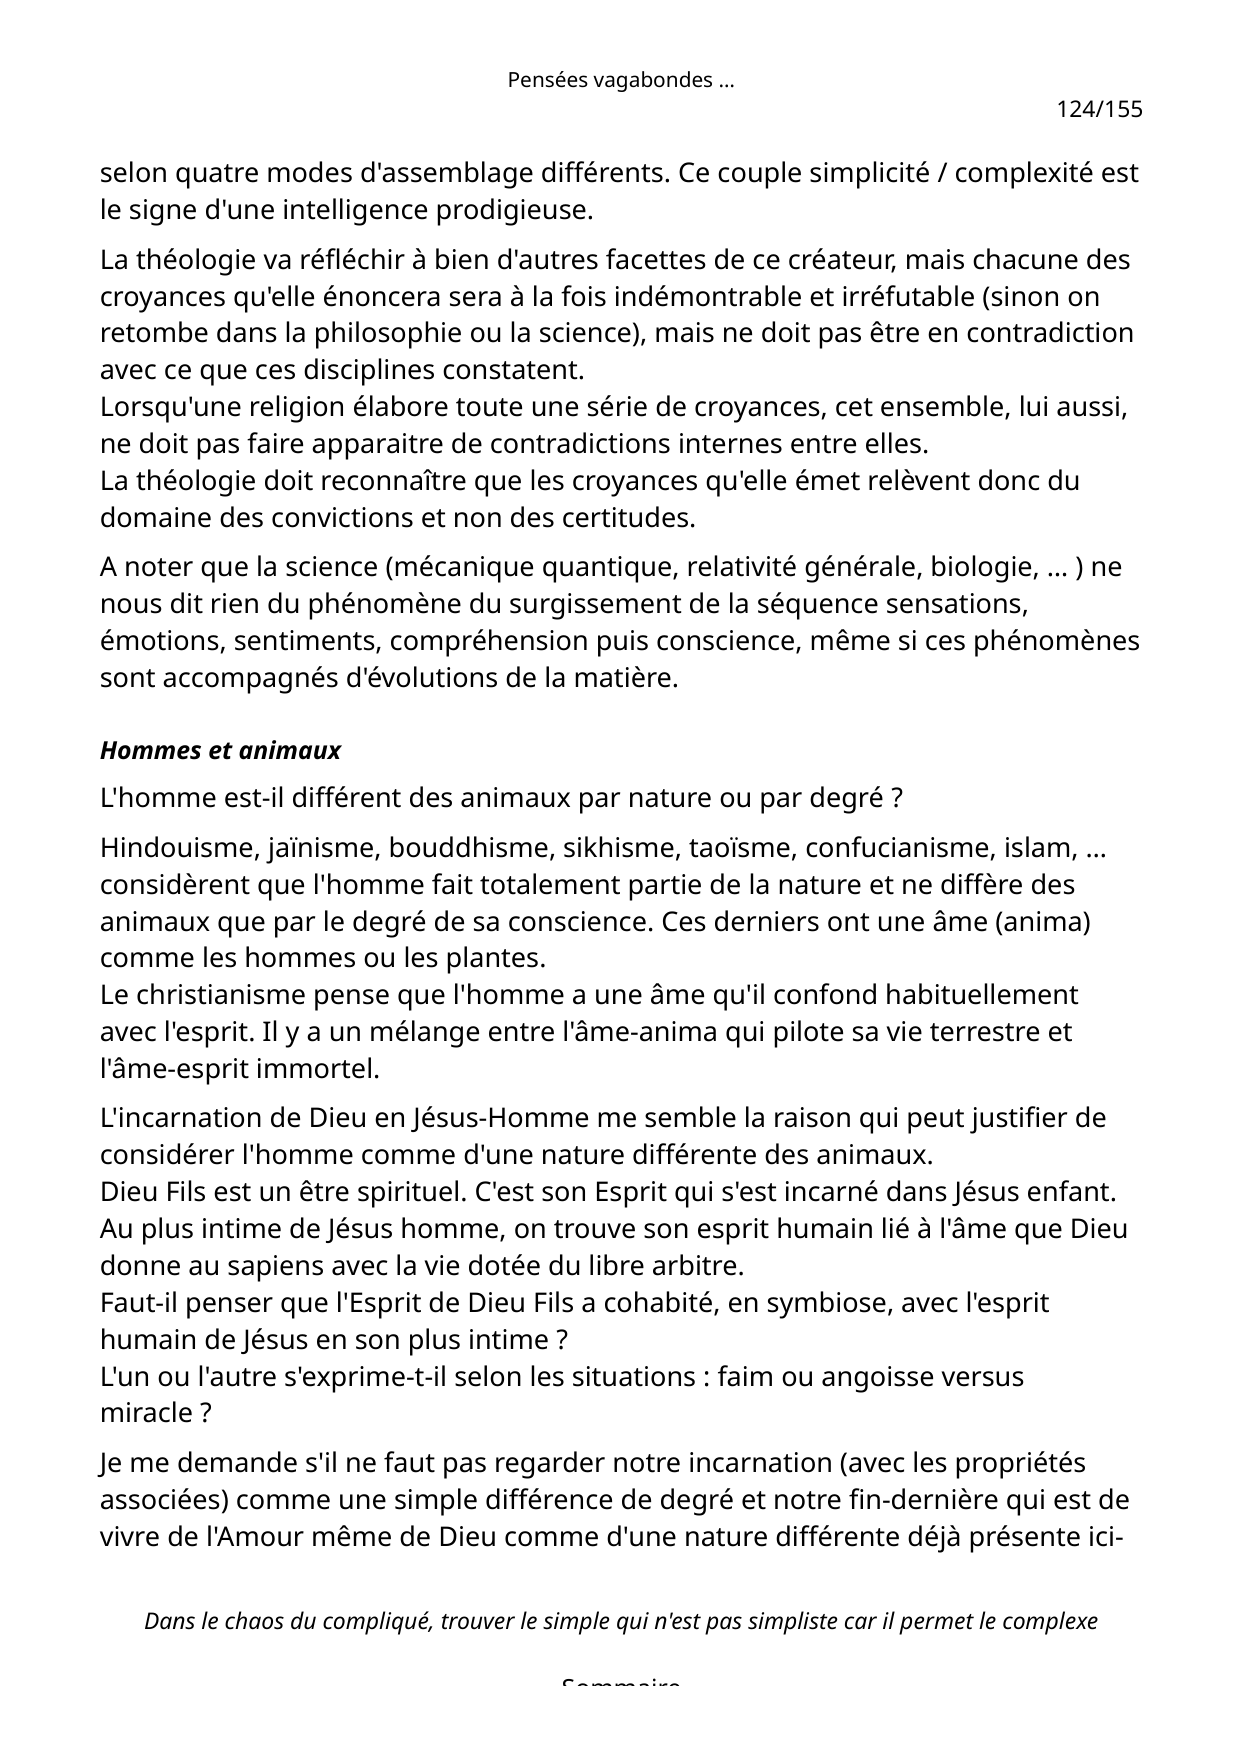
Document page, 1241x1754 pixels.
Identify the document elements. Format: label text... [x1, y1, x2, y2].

text L'incarnation de Dieu en Jésus-Homme me semble la raison qui peut justifier de considérer l'homme comme d'une nature différente des animaux. Dieu Fils est un être spirituel. C'est son Esprit qui s'est incarné dans Jésus enfant. Au plus intime de Jésus homme, on trouve son esprit humain lié à l'âme que Dieu donne au sapiens avec la vie dotée du libre arbitre. Faut-il penser que l'Esprit de Dieu Fils a cohabité, en symbiose, avec l'esprit humain de Jésus en son plus intime ? L'un ou l'autre s'exprime-t-il selon les situations : faim ou angoisse versus miracle ? [99, 1099, 1143, 1431]
text Je me demande s'il ne faut pas regarder notre incarnation (avec les propriétés associées) comme une simple différence de degré et notre fin-dernière qui est de vivre de l'Amour même de Dieu comme d'une nature différente déjà présente ici- [99, 1443, 1143, 1554]
text selon quatre modes d'assemblage différents. Ce couple simplicité / complexité est le signe d'une intelligence prodigieuse. [99, 154, 1143, 228]
text La théologie va réfléchir à bien d'autres facettes de ce créateur, mais chacune des croyances qu'elle énoncera sera à la fois indémontrable et irréfutable (sinon on retombe dans la philosophie ou la science), mais ne doit pas être en contradiction avec ce que ces disciplines constatent. Lorsqu'une religion élabore toute une série de croyances, cet ensemble, lui aussi, ne doit pas faire apparaitre de contradictions internes entre elles. La théologie doit reconnaître que les croyances qu'elle émet relèvent donc du domaine des convictions et non des certitudes. [99, 240, 1143, 535]
text Hindouisme, jaïnisme, bouddhisme, sikhisme, taoïsme, confucianisme, islam, … considèrent que l'homme fait totalement partie de la nature et ne diffère des animaux que par le degré de sa conscience. Ces derniers ont une âme (anima) comme les hommes ou les plantes. Le christianisme pense que l'homme a une âme qu'il confond habituellement avec l'esprit. Il y a un mélange entre l'âme-anima qui pilote sa vie terrestre et l'âme-esprit immortel. [99, 828, 1143, 1086]
text L'homme est-il différent des animaux par nature ou par degré ? [99, 779, 1143, 816]
subtitle Hommes et animaux [99, 733, 1143, 766]
text A noter que la science (mécanique quantique, relativité générale, biologie, … ) ne nous dit rien du phénomène du surgissement de la séquence sensations, émotions, sentiments, compréhension puis conscience, même si ces phénomènes sont accompagnés d'évolutions de la matière. [99, 548, 1143, 695]
